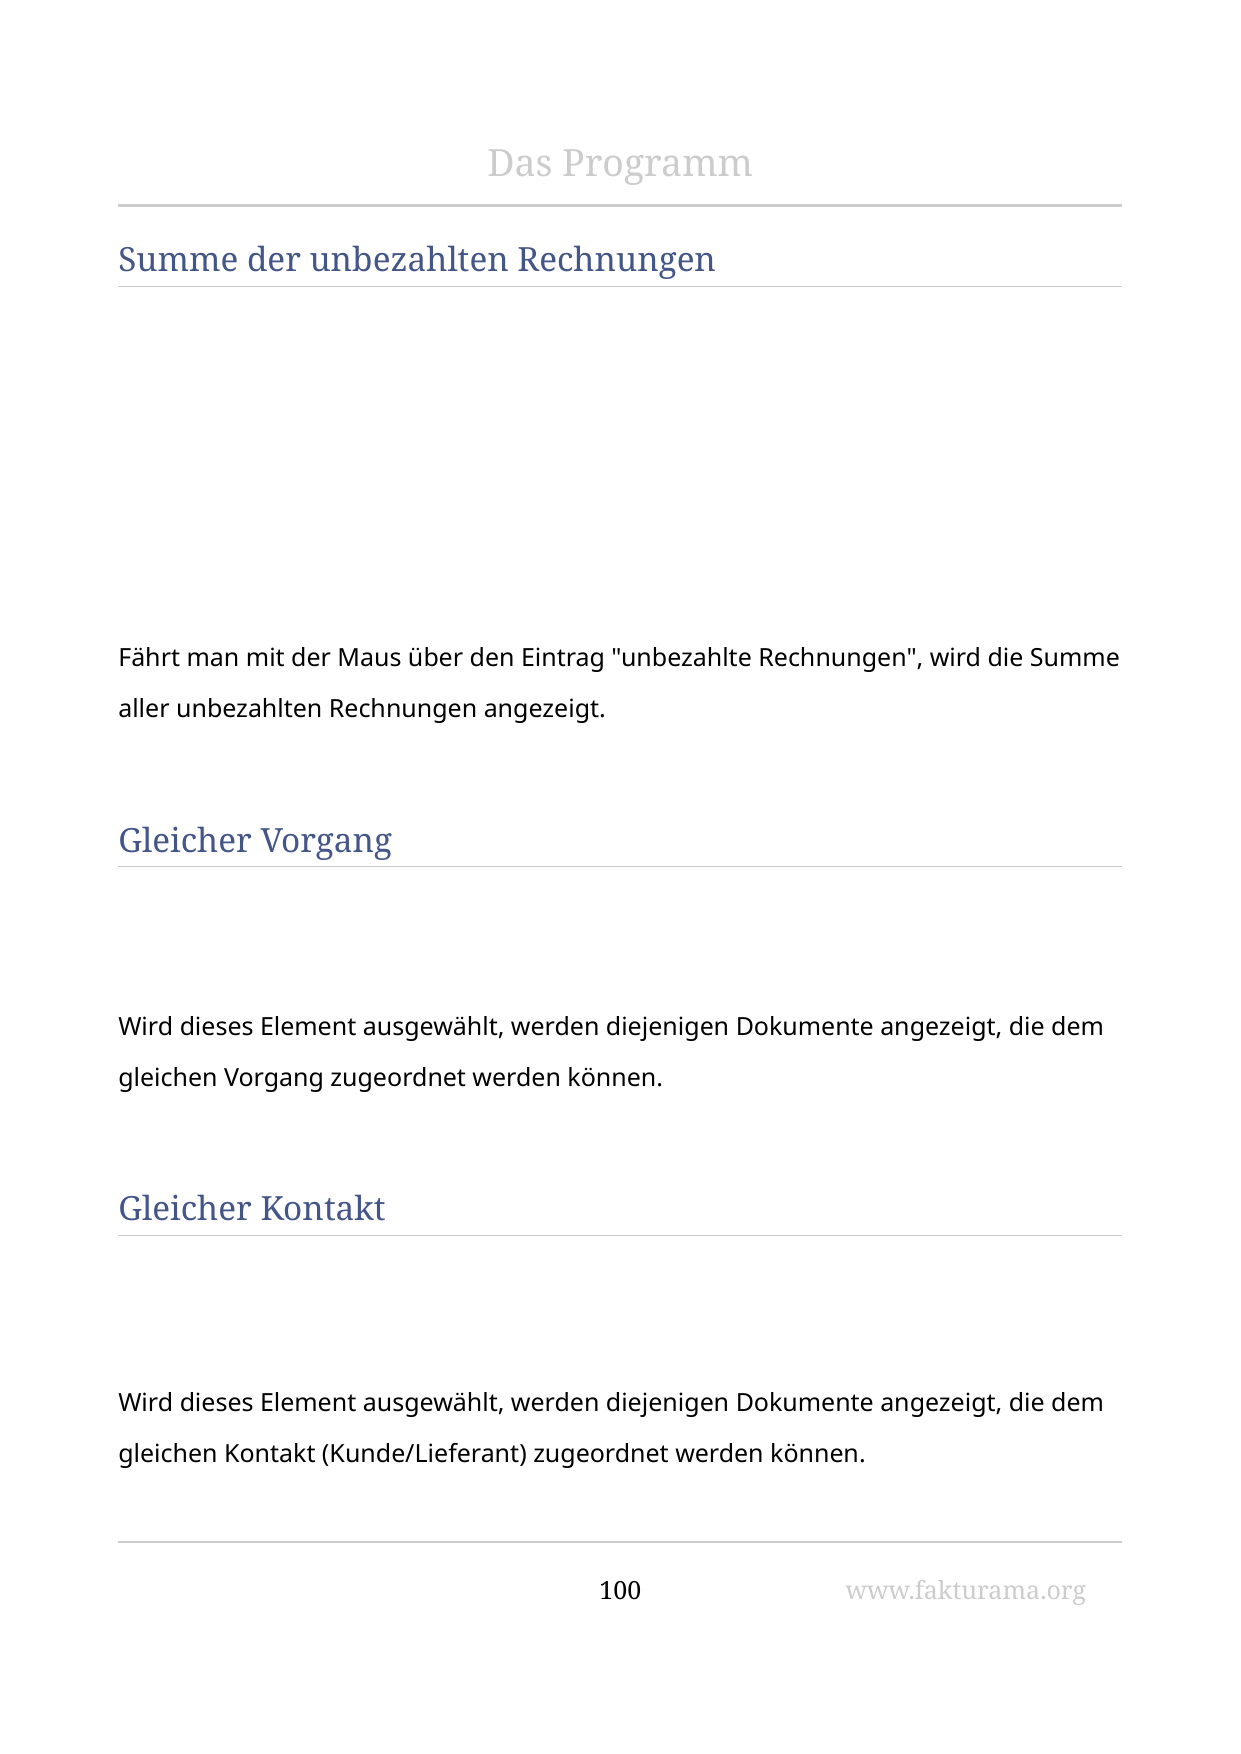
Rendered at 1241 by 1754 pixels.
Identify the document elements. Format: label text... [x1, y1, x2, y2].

subtitle Gleicher Kontakt [118, 1185, 1122, 1235]
subtitle Summe der unbezahlten Rechnungen [118, 236, 1122, 286]
subtitle Gleicher Vorgang [118, 816, 1122, 866]
text Fährt man mit der Maus über den Eintrag "unbezahlte Rechnungen", wird die Summe aller unbezahlten Rechnungen angezeigt. [118, 639, 1122, 724]
text Wird dieses Element ausgewählt, werden diejenigen Dokumente angezeigt, die dem gleichen Kontakt (Kunde/Lieferant) zugeordnet werden können. [118, 1384, 1122, 1469]
text Wird dieses Element ausgewählt, werden diejenigen Dokumente angezeigt, die dem gleichen Vorgang zugeordnet werden können. [118, 1008, 1122, 1093]
